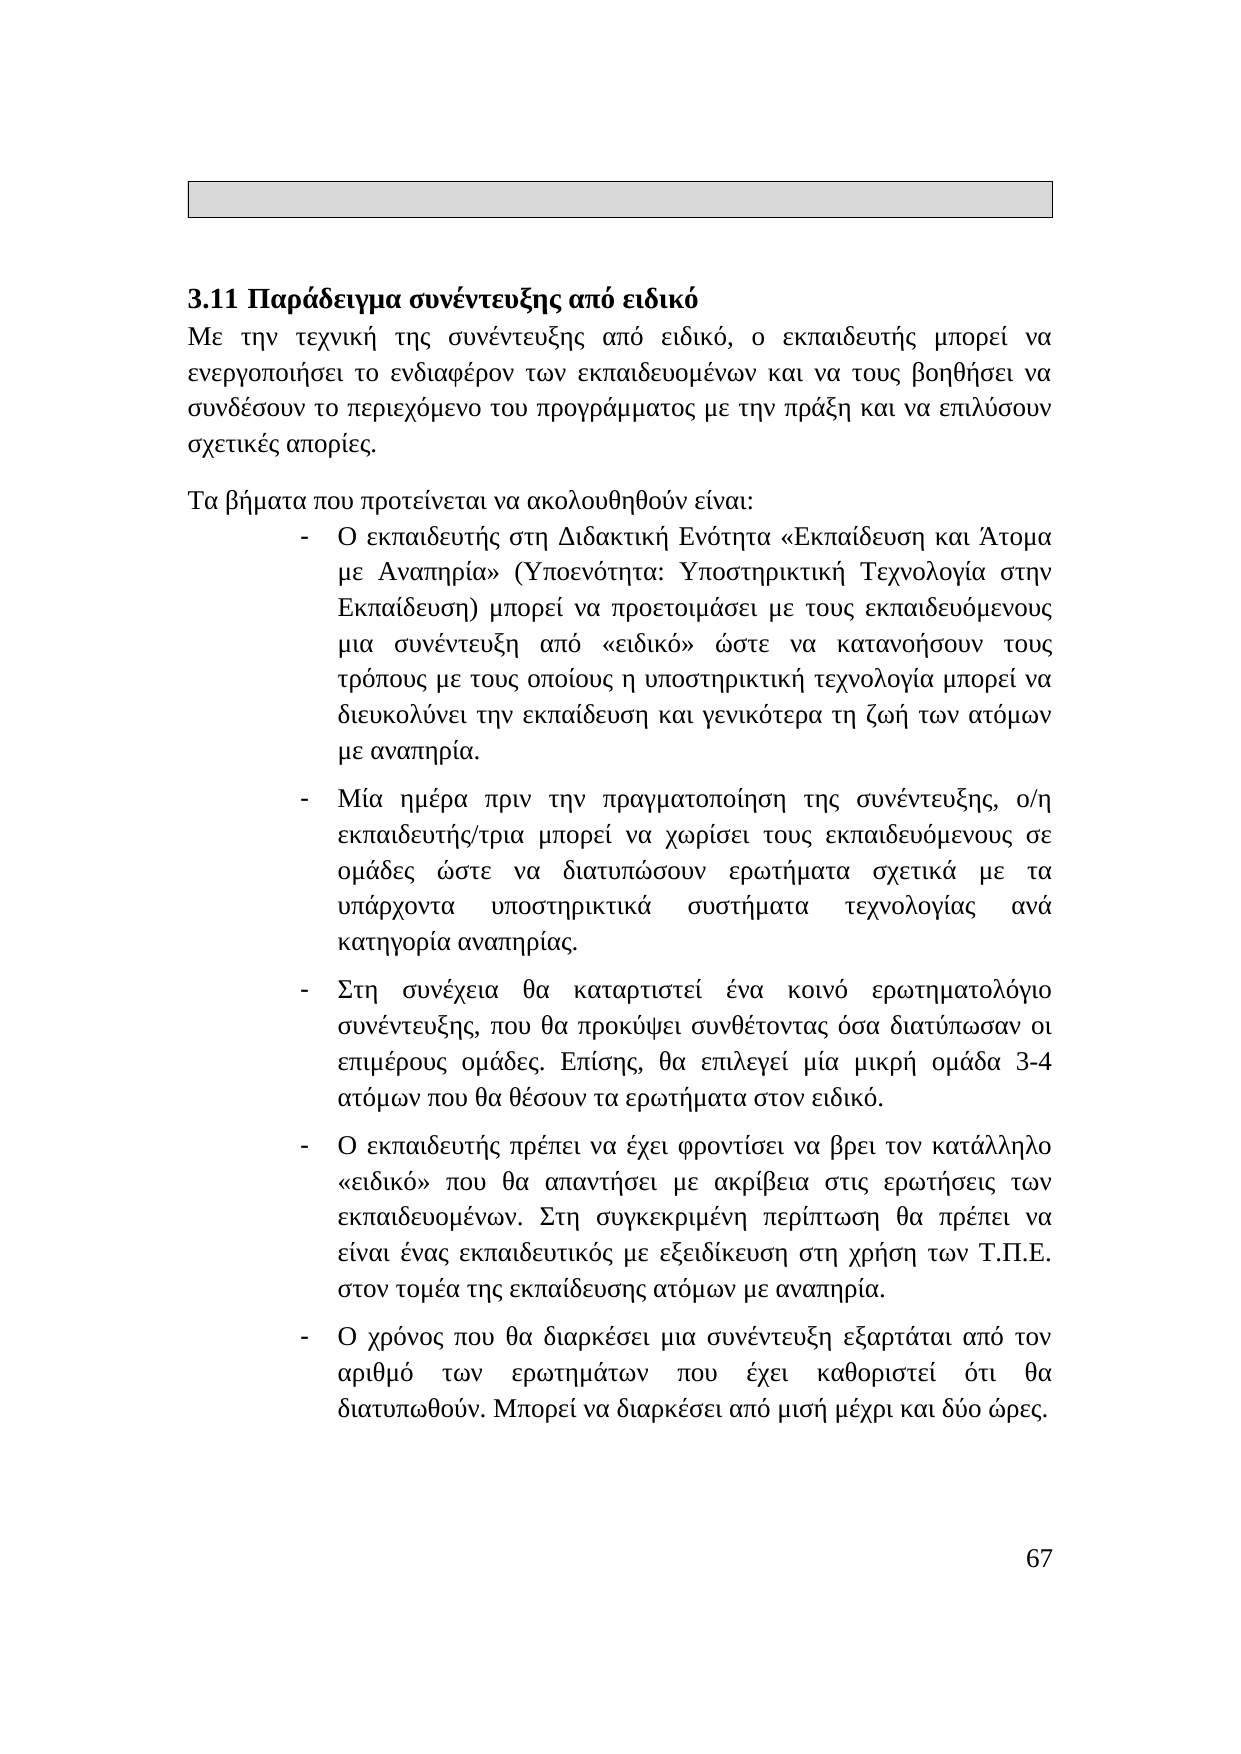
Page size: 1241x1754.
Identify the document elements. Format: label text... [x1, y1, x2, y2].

list Στη συνέχεια θα καταρτιστεί ένα κοινό ερωτηματολόγιο συνέντευξης, που θα προκύψει συνθέτοντας όσα διατύπωσαν οι επιμέρους ομάδες. Επίσης, θα επιλεγεί μία μικρή ομάδα 3-4 ατόμων που θα θέσουν τα ερωτήματα στον ειδικό. [300, 973, 1053, 1112]
list Μία ημέρα πριν την πραγματοποίηση της συνέντευξης, ο/η εκπαιδευτής/τρια μπορεί να χωρίσει τους εκπαιδευόμενους σε ομάδες ώστε να διατυπώσουν ερωτήματα σχετικά με τα υπάρχοντα υποστηρικτικά συστήματα τεχνολογίας ανά κατηγορία αναπηρίας. [300, 782, 1053, 956]
subtitle Παράδειγμα συνέντευξης από ειδικό [187, 281, 1053, 315]
list Ο εκπαιδευτής πρέπει να έχει φροντίσει να βρει τον κατάλληλο «ειδικό» που θα απαντήσει με ακρίβεια στις ερωτήσεις των εκπαιδευομένων. Στη συγκεκριμένη περίπτωση θα πρέπει να είναι ένας εκπαιδευτικός με εξειδίκευση στη χρήση των Τ.Π.Ε. στον τομέα της εκπαίδευσης ατόμων με αναπηρία. [300, 1129, 1053, 1303]
text Τα βήματα που προτείνεται να ακολουθηθούν είναι: [187, 484, 1053, 515]
text Με την τεχνική της συνέντευξης από ειδικό, ο εκπαιδευτής μπορεί να ενεργοποιήσει το ενδιαφέρον των εκπαιδευομένων και να τους βοηθήσει να συνδέσουν το περιεχόμενο του προγράμματος με την πράξη και να επιλύσουν σχετικές απορίες. [187, 320, 1053, 458]
list Ο χρόνος που θα διαρκέσει μια συνέντευξη εξαρτάται από τον αριθμό των ερωτημάτων που έχει καθοριστεί ότι θα διατυπωθούν. Μπορεί να διαρκέσει από μισή μέχρι και δύο ώρες. [300, 1320, 1053, 1423]
list Ο εκπαιδευτής στη Διδακτική Ενότητα «Εκπαίδευση και Άτομα με Αναπηρία» (Υποενότητα: Υποστηρικτική Τεχνολογία στην Εκπαίδευση) μπορεί να προετοιμάσει με τους εκπαιδευόμενους μια συνέντευξη από «ειδικό» ώστε να κατανοήσουν τους τρόπους με τους οποίους η υποστηρικτική τεχνολογία μπορεί να διευκολύνει την εκπαίδευση και γενικότερα τη ζωή των ατόμων με αναπηρία. [300, 519, 1053, 765]
